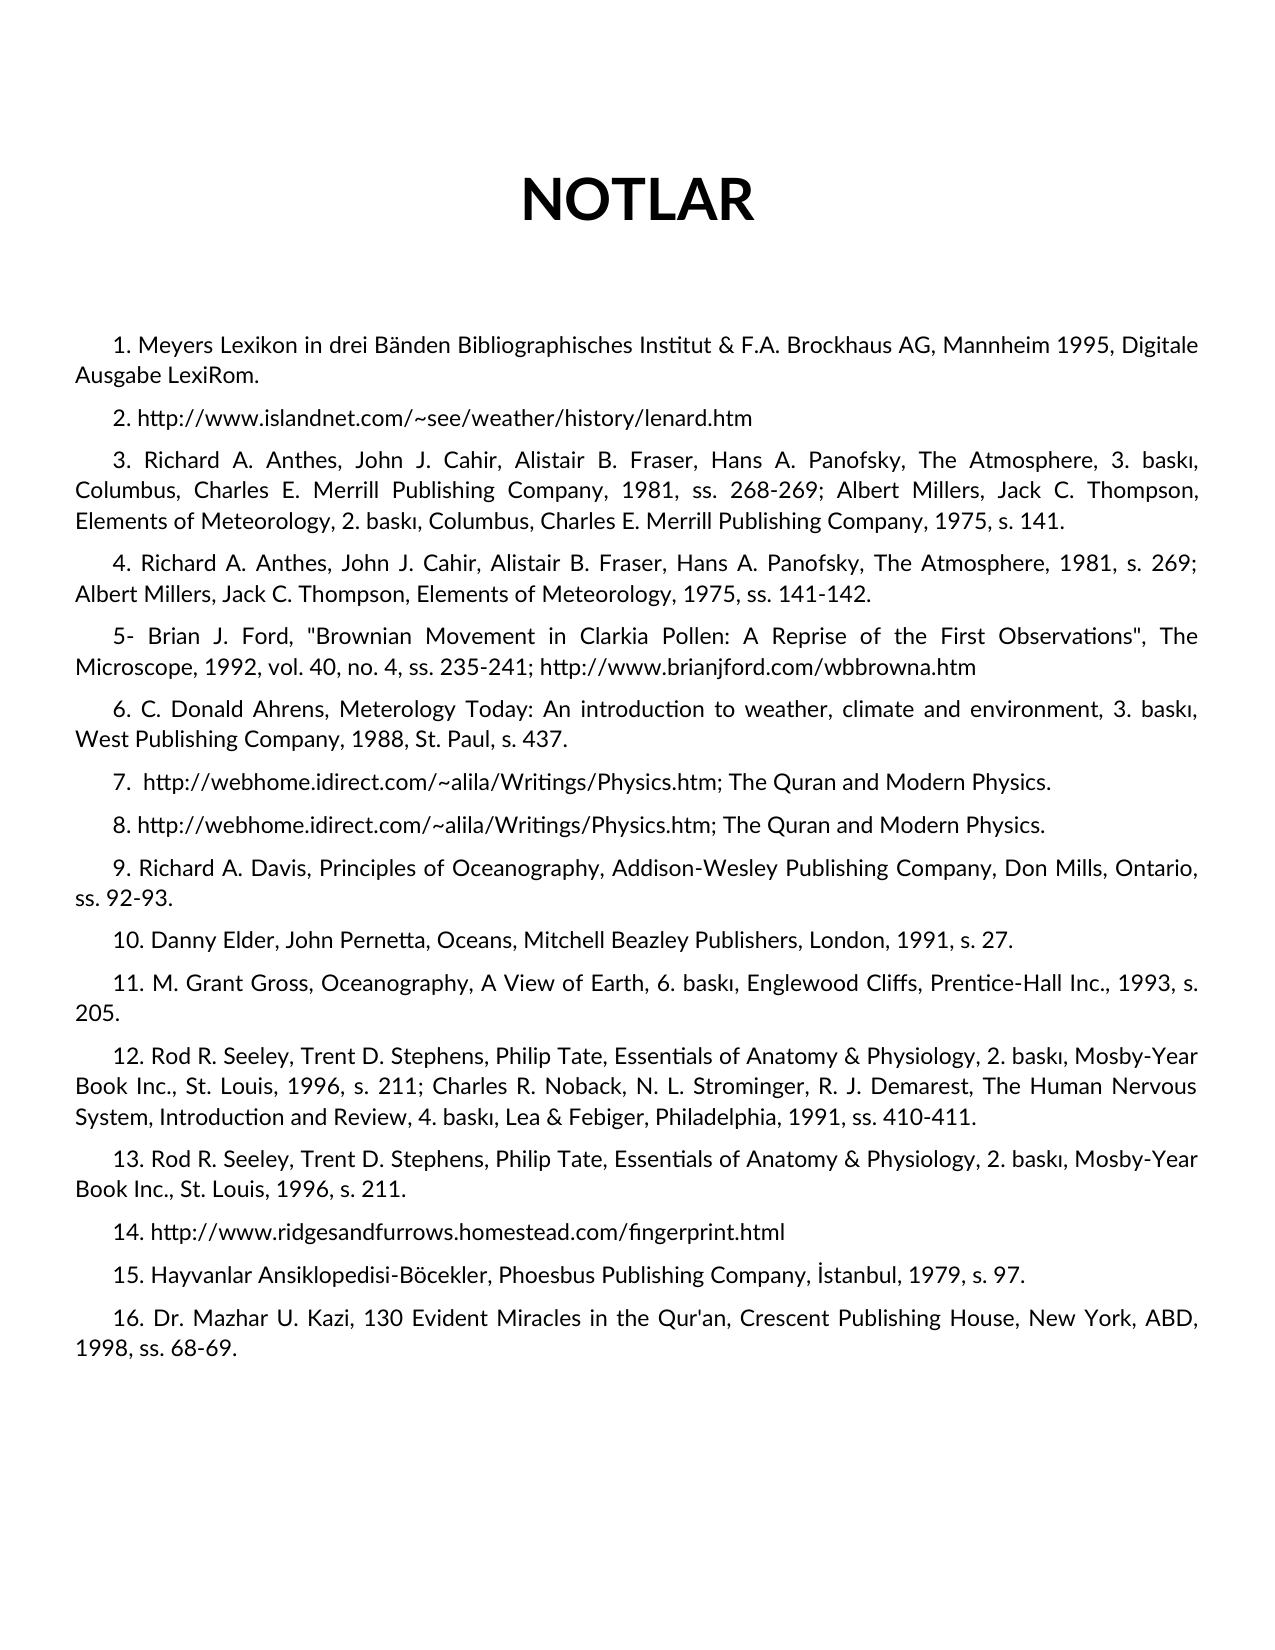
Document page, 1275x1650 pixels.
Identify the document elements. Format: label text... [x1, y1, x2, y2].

subtitle NOTLAR [75, 162, 1200, 232]
text 15. Hayvanlar Ansiklopedisi-Böcekler, Phoesbus Publishing Company, İstanbul, 1979, s. 97. [75, 1261, 1200, 1288]
text 7. http://webhome.idirect.com/~alila/Writings/Physics.htm; The Quran and Modern Physics. [75, 768, 1200, 795]
text 16. Dr. Mazhar U. Kazi, 130 Evident Miracles in the Qur'an, Crescent Publishing House, New York, ABD, 1998, ss. 68-69. [75, 1303, 1200, 1361]
text 4. Richard A. Anthes, John J. Cahir, Alistair B. Fraser, Hans A. Panofsky, The Atmosphere, 1981, s. 269; Albert Millers, Jack C. Thompson, Elements of Meteorology, 1975, ss. 141-142. [75, 549, 1200, 607]
text 13. Rod R. Seeley, Trent D. Stephens, Philip Tate, Essentials of Anatomy & Physiology, 2. baskı, Mosby-Year Book Inc., St. Louis, 1996, s. 211. [75, 1145, 1200, 1203]
text 3. Richard A. Anthes, John J. Cahir, Alistair B. Fraser, Hans A. Panofsky, The Atmosphere, 3. baskı, Columbus, Charles E. Merrill Publishing Company, 1981, ss. 268-269; Albert Millers, Jack C. Thompson, Elements of Meteorology, 2. baskı, Columbus, Charles E. Merrill Publishing Company, 1975, s. 141. [75, 446, 1200, 534]
text 8. http://webhome.idirect.com/~alila/Writings/Physics.htm; The Quran and Modern Physics. [75, 811, 1200, 838]
text 5- Brian J. Ford, "Brownian Movement in Clarkia Pollen: A Reprise of the First Observations", The Microscope, 1992, vol. 40, no. 4, ss. 235-241; http://www.brianjford.com/wbbrowna.htm [75, 622, 1200, 680]
text 14. http://www.ridgesandfurrows.homestead.com/fingerprint.html [75, 1218, 1200, 1245]
text 12. Rod R. Seeley, Trent D. Stephens, Philip Tate, Essentials of Anatomy & Physiology, 2. baskı, Mosby-Year Book Inc., St. Louis, 1996, s. 211; Charles R. Noback, N. L. Strominger, R. J. Demarest, The Human Nervous System, Introduction and Review, 4. baskı, Lea & Febiger, Philadelphia, 1991, ss. 410-411. [75, 1042, 1200, 1130]
text 11. M. Grant Gross, Oceanography, A View of Earth, 6. baskı, Englewood Cliffs, Prentice-Hall Inc., 1993, s. 205. [75, 969, 1200, 1027]
text 2. http://www.islandnet.com/~see/weather/history/lenard.htm [75, 403, 1200, 431]
text 9. Richard A. Davis, Principles of Oceanography, Addison-Wesley Publishing Company, Don Mills, Ontario, ss. 92-93. [75, 853, 1200, 911]
text 1. Meyers Lexikon in drei Bänden Bibliographisches Institut & F.A. Brockhaus AG, Mannheim 1995, Digitale Ausgabe LexiRom. [75, 330, 1200, 388]
text 6. C. Donald Ahrens, Meterology Today: An introduction to weather, climate and environment, 3. baskı, West Publishing Company, 1988, St. Paul, s. 437. [75, 695, 1200, 753]
text 10. Danny Elder, John Pernetta, Oceans, Mitchell Beazley Publishers, London, 1991, s. 27. [75, 926, 1200, 954]
